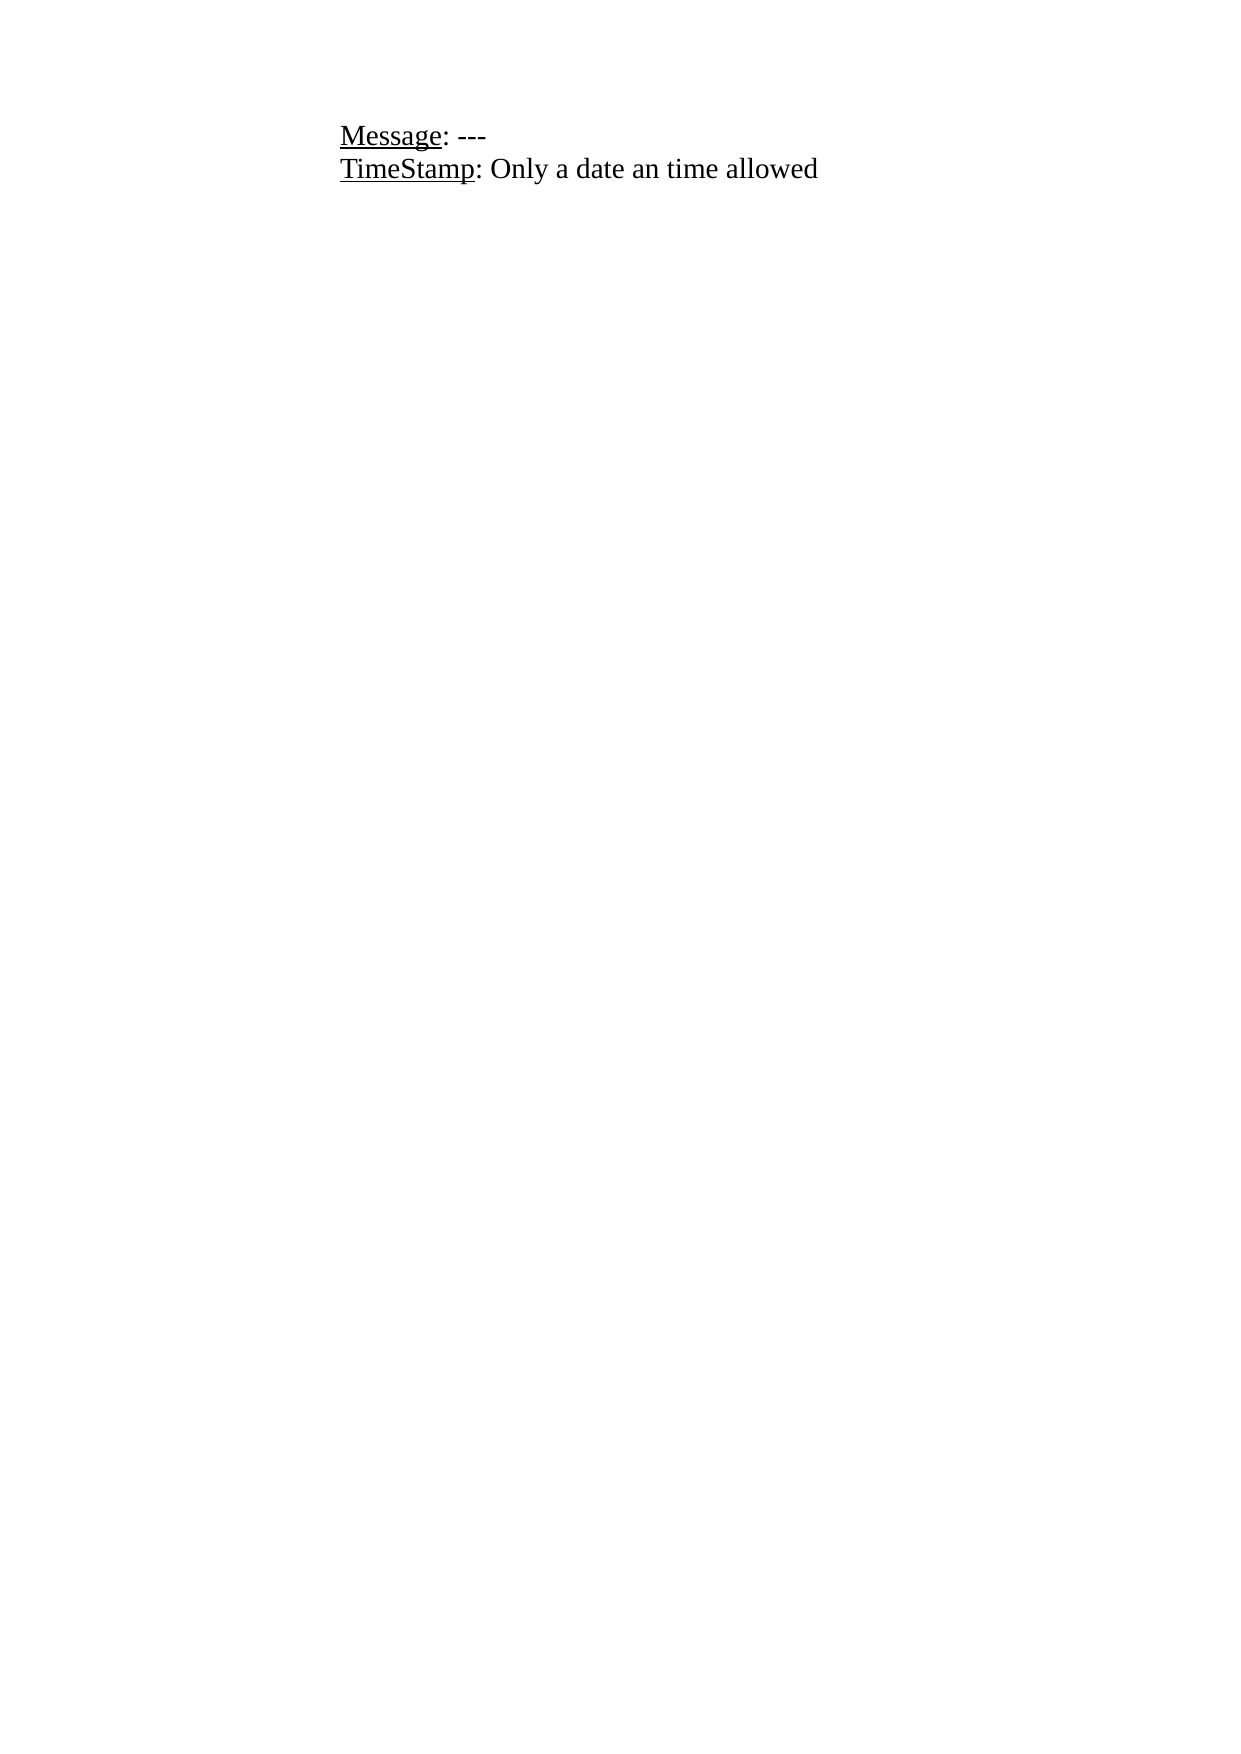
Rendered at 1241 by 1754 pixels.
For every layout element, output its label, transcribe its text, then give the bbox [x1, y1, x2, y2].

text Message: --- [118, 118, 1122, 152]
text TimeStamp: Only a date an time allowed [118, 152, 1122, 185]
